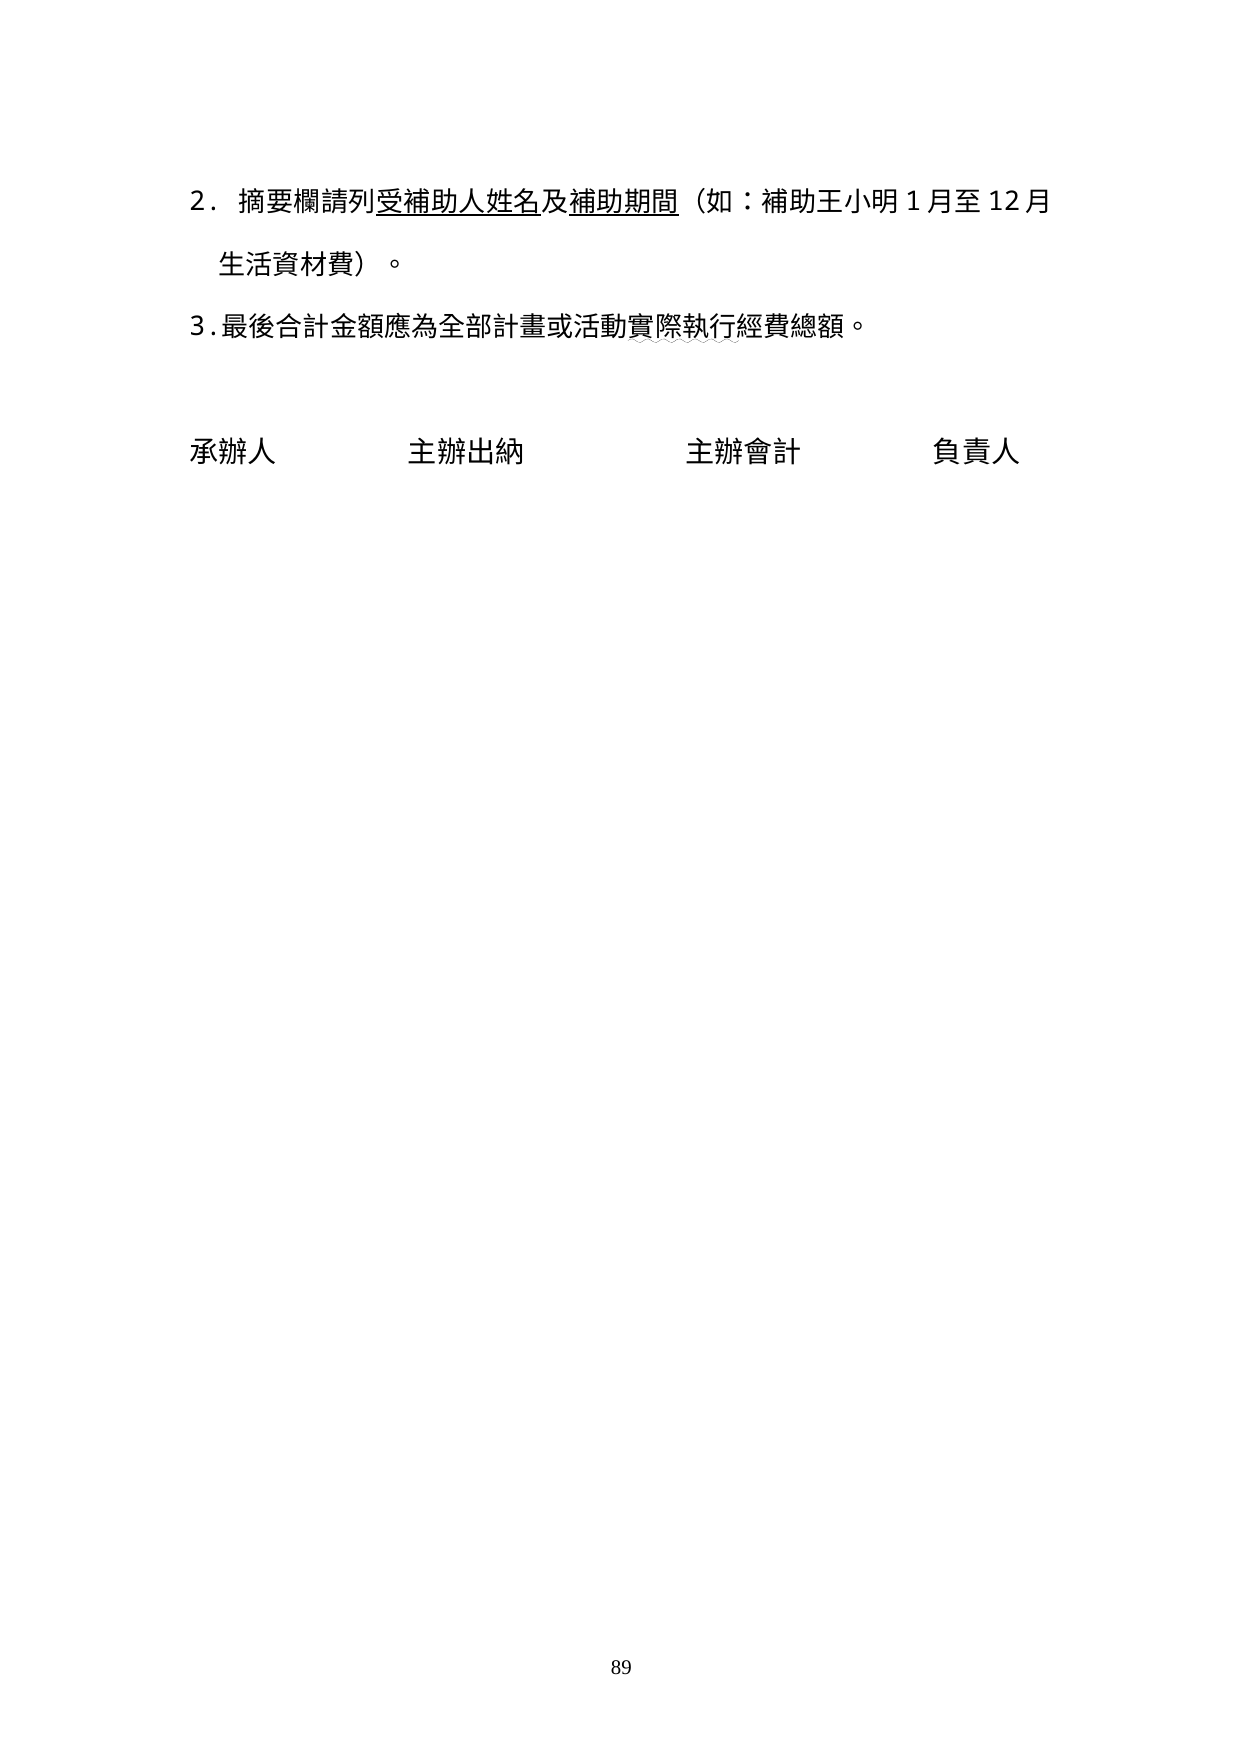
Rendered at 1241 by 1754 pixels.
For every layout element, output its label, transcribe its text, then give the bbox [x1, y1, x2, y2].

text 3.最後合計金額應為全部計畫或活動實際執行經費總額。 [189, 283, 1053, 346]
text 承辦人 主辦出納 主辦會計 負責人 [189, 408, 1053, 471]
text 2. 摘要欄請列受補助人姓名及補助期間（如：補助王小明1月至12月生活資材費）。 [189, 158, 1053, 283]
